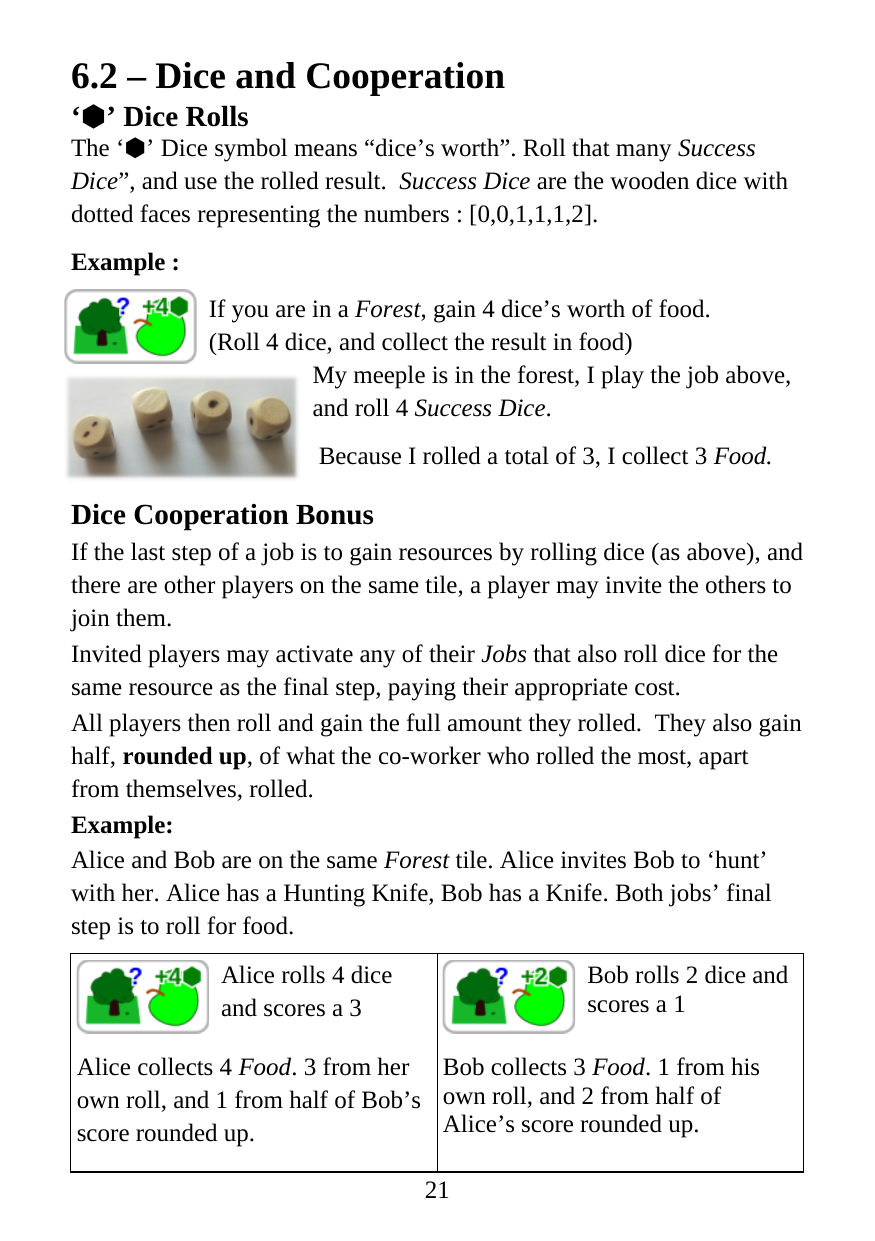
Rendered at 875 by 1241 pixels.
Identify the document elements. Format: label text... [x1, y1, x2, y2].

text Because I rolled a total of 3, I collect 3 Food. [301, 441, 803, 470]
text All players then roll and gain the full amount they rolled. They also gain half, rounded up, of what the co-worker who rolled the most, apart from themselves, rolled. [71, 708, 803, 803]
text The ‘⬢’ Dice symbol means “dice’s worth”. Roll that many Success Dice”, and use the rolled result. Success Dice are the wooden dice with dotted faces representing the numbers : [0,0,1,1,1,2]. [71, 133, 803, 228]
picture [63, 373, 301, 482]
text Example: [71, 810, 803, 838]
table_cell Alice collects 4 Food. 3 from her own roll, and 1 from half of Bob’s score rounded up. [71, 1046, 437, 1171]
table_header Bob rolls 2 dice and scores a 1 [438, 954, 803, 1046]
table_cell Bob collects 3 Food. 1 from his own roll, and 2 from half of Alice’s score rounded up. [438, 1046, 803, 1171]
text If you are in a Forest, gain 4 dice’s worth of food. (Roll 4 dice, and collect the result in food) My meeple is in the forest, I play the job above, and roll 4 Success Dice. [71, 294, 803, 422]
table_header Alice rolls 4 dice and scores a 3 [71, 954, 437, 1046]
subtitle 6.2 – Dice and Cooperation [71, 53, 803, 96]
text If the last step of a job is to gain resources by rolling dice (as above), and there are other players on the same tile, a player may invite the others to join them. [71, 537, 803, 632]
text Alice and Bob are on the same Forest tile. Alice invites Bob to ‘hunt’ with her. Alice has a Hunting Knife, Bob has a Knife. Both jobs’ final step is to roll for food. [71, 845, 803, 940]
subtitle Dice Cooperation Bonus [71, 497, 803, 531]
picture [442, 960, 576, 1034]
subtitle ‘⬢’ Dice Rolls [71, 99, 803, 132]
text Invited players may activate any of their Jobs that also roll dice for the same resource as the final step, paying their appropriate cost. [71, 639, 803, 701]
text Example : [71, 247, 803, 276]
picture [64, 289, 197, 364]
picture [76, 960, 209, 1034]
